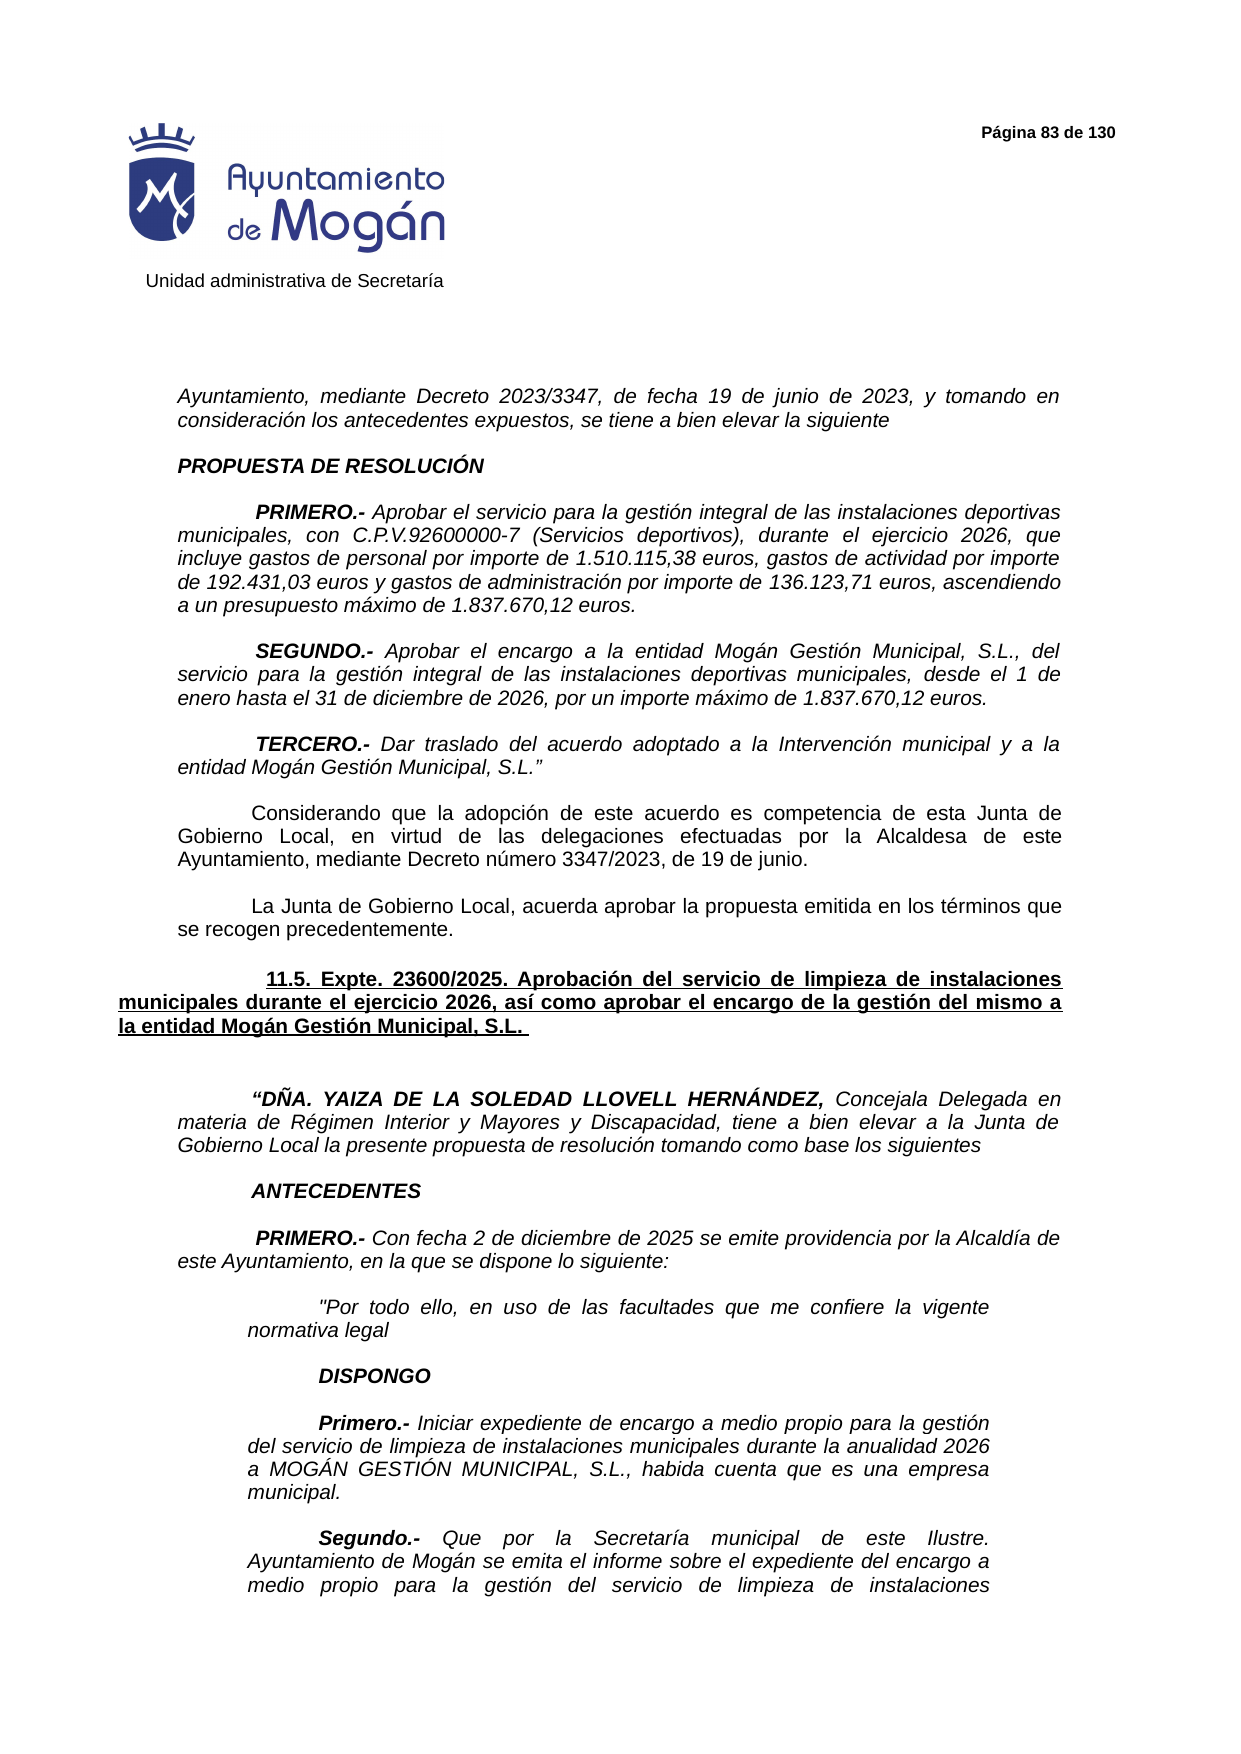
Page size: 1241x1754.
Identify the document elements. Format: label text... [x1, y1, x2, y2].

text la entidad Mogán Gestión Municipal, S.L. [118, 1012, 1063, 1037]
text Primero.- Iniciar expediente de encargo a medio propio para la gestión del servicio de limpieza de instalaciones municipales durante la anualidad 2026 a MOGÁN GESTIÓN MUNICIPAL, S.L., habida cuenta que es una empresa municipal. [247, 1411, 993, 1504]
text La Junta de Gobierno Local, acuerda aprobar la propuesta emitida en los términos que se recogen precedentemente. [177, 894, 1063, 941]
text TERCERO.- Dar traslado del acuerdo adoptado a la Intervención municipal y a la entidad Mogán Gestión Municipal, S.L.” [177, 732, 1063, 779]
text 11.5. Expte. 23600/2025. Aprobación del servicio de limpieza de instalaciones municipales durante el ejercicio 2026, así como aprobar el encargo de la gestión del mismo a [118, 968, 1063, 1011]
text “DÑA. YAIZA DE LA SOLEDAD LLOVELL HERNÁNDEZ, Concejala Delegada en materia de Régimen Interior y Mayores y Discapacidad, tiene a bien elevar a la Junta de Gobierno Local la presente propuesta de resolución tomando como base los siguientes [177, 1087, 1063, 1157]
text PRIMERO.- Con fecha 2 de diciembre de 2025 se emite providencia por la Alcaldía de este Ayuntamiento, en la que se dispone lo siguiente: [177, 1226, 1063, 1273]
text Considerando que la adopción de este acuerdo es competencia de esta Junta de Gobierno Local, en virtud de las delegaciones efectuadas por la Alcaldesa de este Ayuntamiento, mediante Decreto número 3347/2023, de 19 de junio. [177, 802, 1063, 871]
text ANTECEDENTES [177, 1180, 1063, 1203]
picture [128, 123, 445, 259]
text "Por todo ello, en uso de las facultades que me confiere la vigente normativa legal [247, 1296, 993, 1342]
text SEGUNDO.- Aprobar el encargo a la entidad Mogán Gestión Municipal, S.L., del servicio para la gestión integral de las instalaciones deportivas municipales, desde el 1 de enero hasta el 31 de diciembre de 2026, por un importe máximo de 1.837.670,12 euros. [177, 639, 1063, 709]
text PRIMERO.- Aprobar el servicio para la gestión integral de las instalaciones deportivas municipales, con C.P.V.92600000-7 (Servicios deportivos), durante el ejercicio 2026, que incluye gastos de personal por importe de 1.510.115,38 euros, gastos de actividad por importe de 192.431,03 euros y gastos de administración por importe de 136.123,71 euros, ascendiendo a un presupuesto máximo de 1.837.670,12 euros. [177, 501, 1063, 617]
text DISPONGO [247, 1365, 993, 1388]
text Ayuntamiento, mediante Decreto 2023/3347, de fecha 19 de junio de 2023, y tomando en consideración los antecedentes expuestos, se tiene a bien elevar la siguiente [177, 385, 1063, 431]
text PROPUESTA DE RESOLUCIÓN [177, 454, 1063, 478]
text Segundo.- Que por la Secretaría municipal de este Ilustre. Ayuntamiento de Mogán se emita el informe sobre el expediente del encargo a medio propio para la gestión del servicio de limpieza de instalaciones [247, 1527, 993, 1597]
